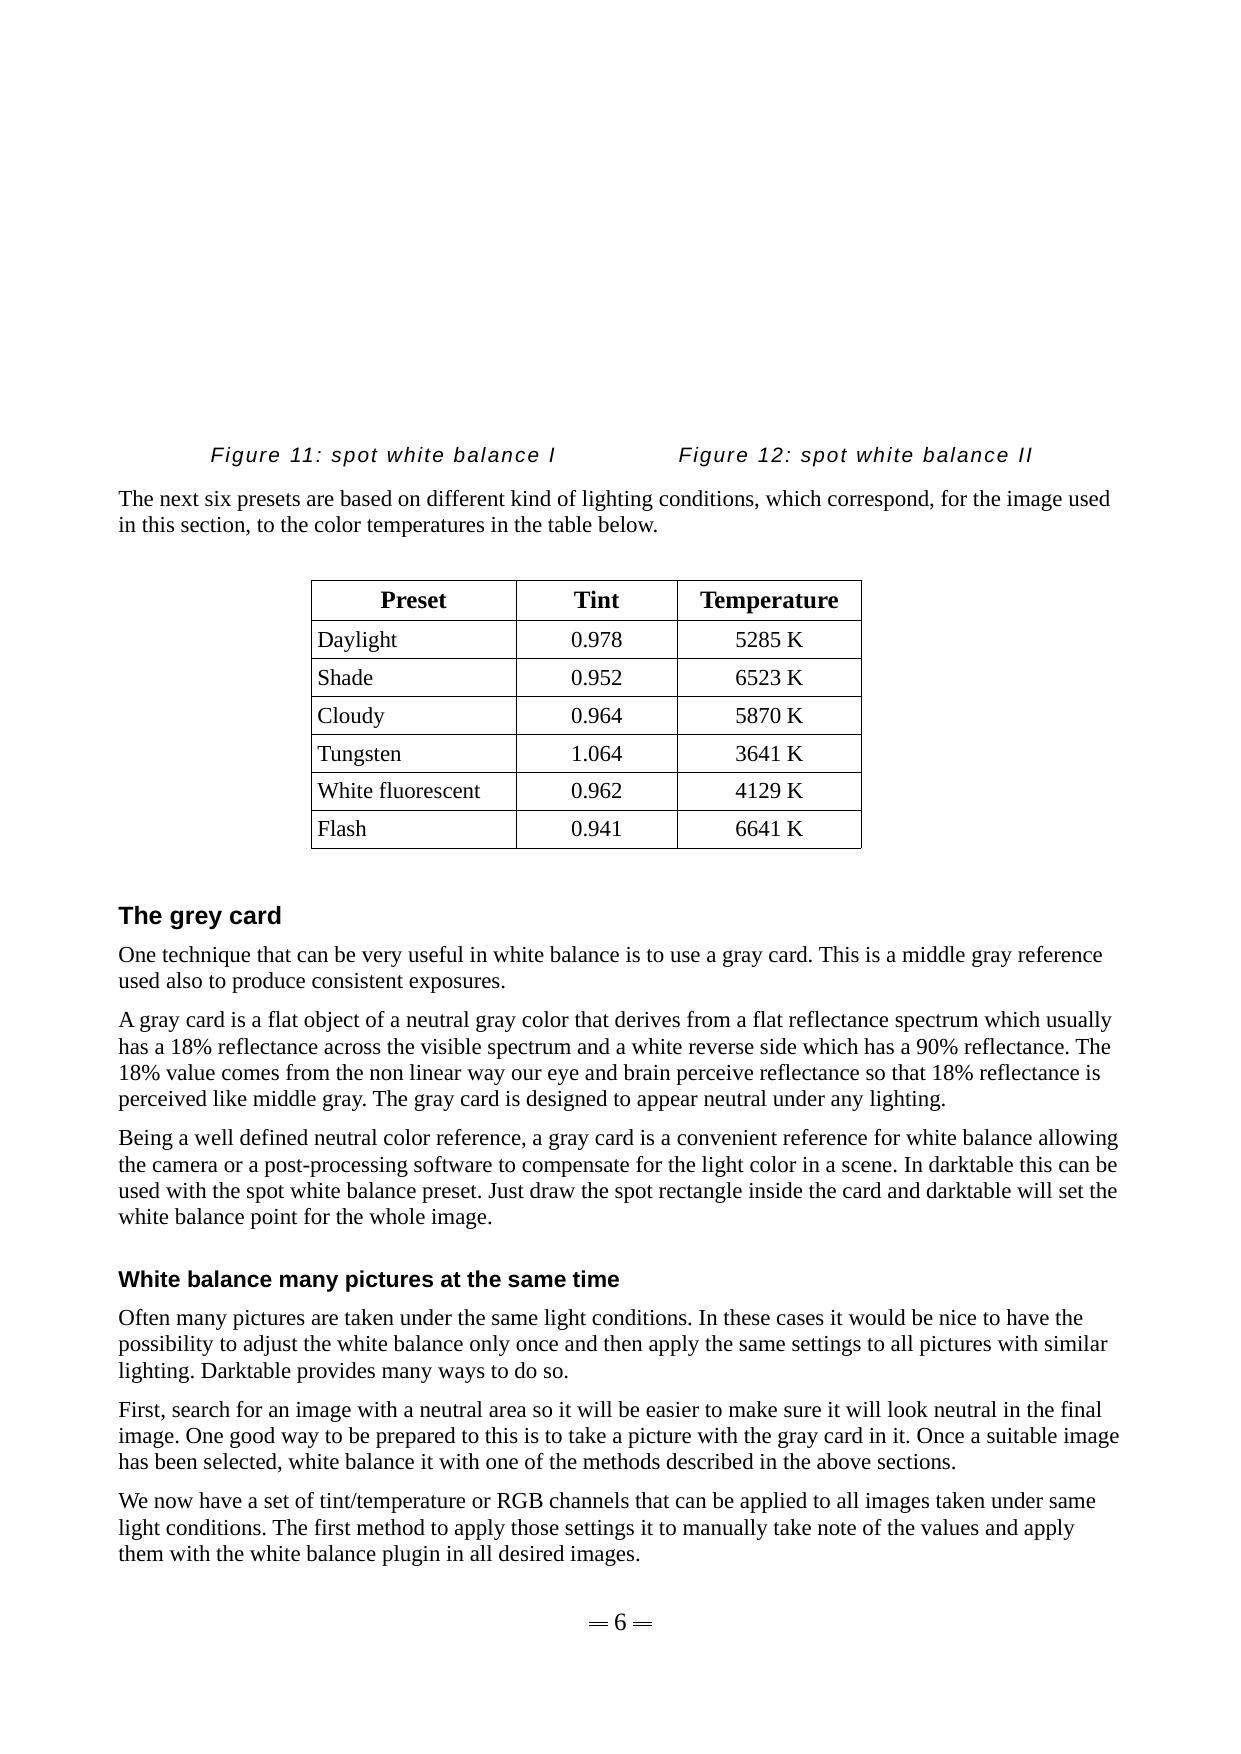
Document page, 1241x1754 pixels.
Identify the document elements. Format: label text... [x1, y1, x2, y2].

table_header Temperature [678, 581, 861, 620]
text A gray card is a flat object of a neutral gray color that derives from a flat reflectance spectrum which usually has a 18% reflectance across the visible spectrum and a white reverse side which has a 90% reflectance. The 18% value comes from the non linear way our eye and brain perceive reflectance so that 18% reflectance is perceived like middle gray. The gray card is designed to appear neutral under any lighting. [118, 1006, 1122, 1112]
table_cell 0.941 [517, 811, 677, 847]
table_cell 0.952 [517, 659, 677, 696]
table_cell 3641 K [678, 735, 861, 772]
table_cell 5285 K [678, 621, 861, 658]
table_cell Daylight [312, 621, 516, 658]
subtitle The grey card [118, 901, 1122, 929]
table_cell 6641 K [678, 811, 861, 847]
table_cell 4129 K [678, 773, 861, 809]
text Often many pictures are taken under the same light conditions. In these cases it would be nice to have the possibility to adjust the white balance only once and then apply the same settings to all pictures with similar lighting. Darktable provides many ways to do so. [118, 1304, 1122, 1383]
text The next six presets are based on different kind of lighting conditions, which correspond, for the image used in this section, to the color temperatures in the table below. [118, 118, 1122, 538]
table_cell 0.962 [517, 773, 677, 809]
table_cell Cloudy [312, 697, 516, 734]
table_cell Flash [312, 811, 516, 847]
table_cell 0.964 [517, 697, 677, 734]
text Figure 11: spot white balance I [177, 130, 590, 467]
text We now have a set of tint/temperature or RGB channels that can be applied to all images taken under same light conditions. The first method to apply those settings it to manually take note of the values and apply them with the white balance plugin in all desired images. [118, 1487, 1122, 1566]
subtitle White balance many pictures at the same time [118, 1266, 1122, 1292]
table_cell White fluorescent [312, 773, 516, 809]
text First, search for an image with a neutral area so it will be easier to make sure it will look neutral in the final image. One good way to be prepared to this is to take a picture with the gray card in it. Once a suitable image has been selected, white balance it with one of the methods described in the above sections. [118, 1396, 1122, 1475]
text One technique that can be very useful in white balance is to use a gray card. This is a middle gray reference used also to produce consistent exposures. [118, 941, 1122, 994]
table_cell Shade [312, 659, 516, 696]
table_cell Tungsten [312, 735, 516, 772]
text Being a well defined neutral color reference, a gray card is a convenient reference for white balance allowing the camera or a post-processing software to compensate for the light color in a scene. In darktable this can be used with the spot white balance preset. Just draw the spot rectangle inside the card and darktable will set the white balance point for the whole image. [118, 1124, 1122, 1230]
table_cell 1.064 [517, 735, 677, 772]
table_header Tint [517, 581, 677, 620]
text Figure 12: spot white balance II [650, 130, 1063, 467]
table_cell 6523 K [678, 659, 861, 696]
table_cell 5870 K [678, 697, 861, 734]
table_cell 0.978 [517, 621, 677, 658]
table_header Preset [312, 581, 516, 620]
